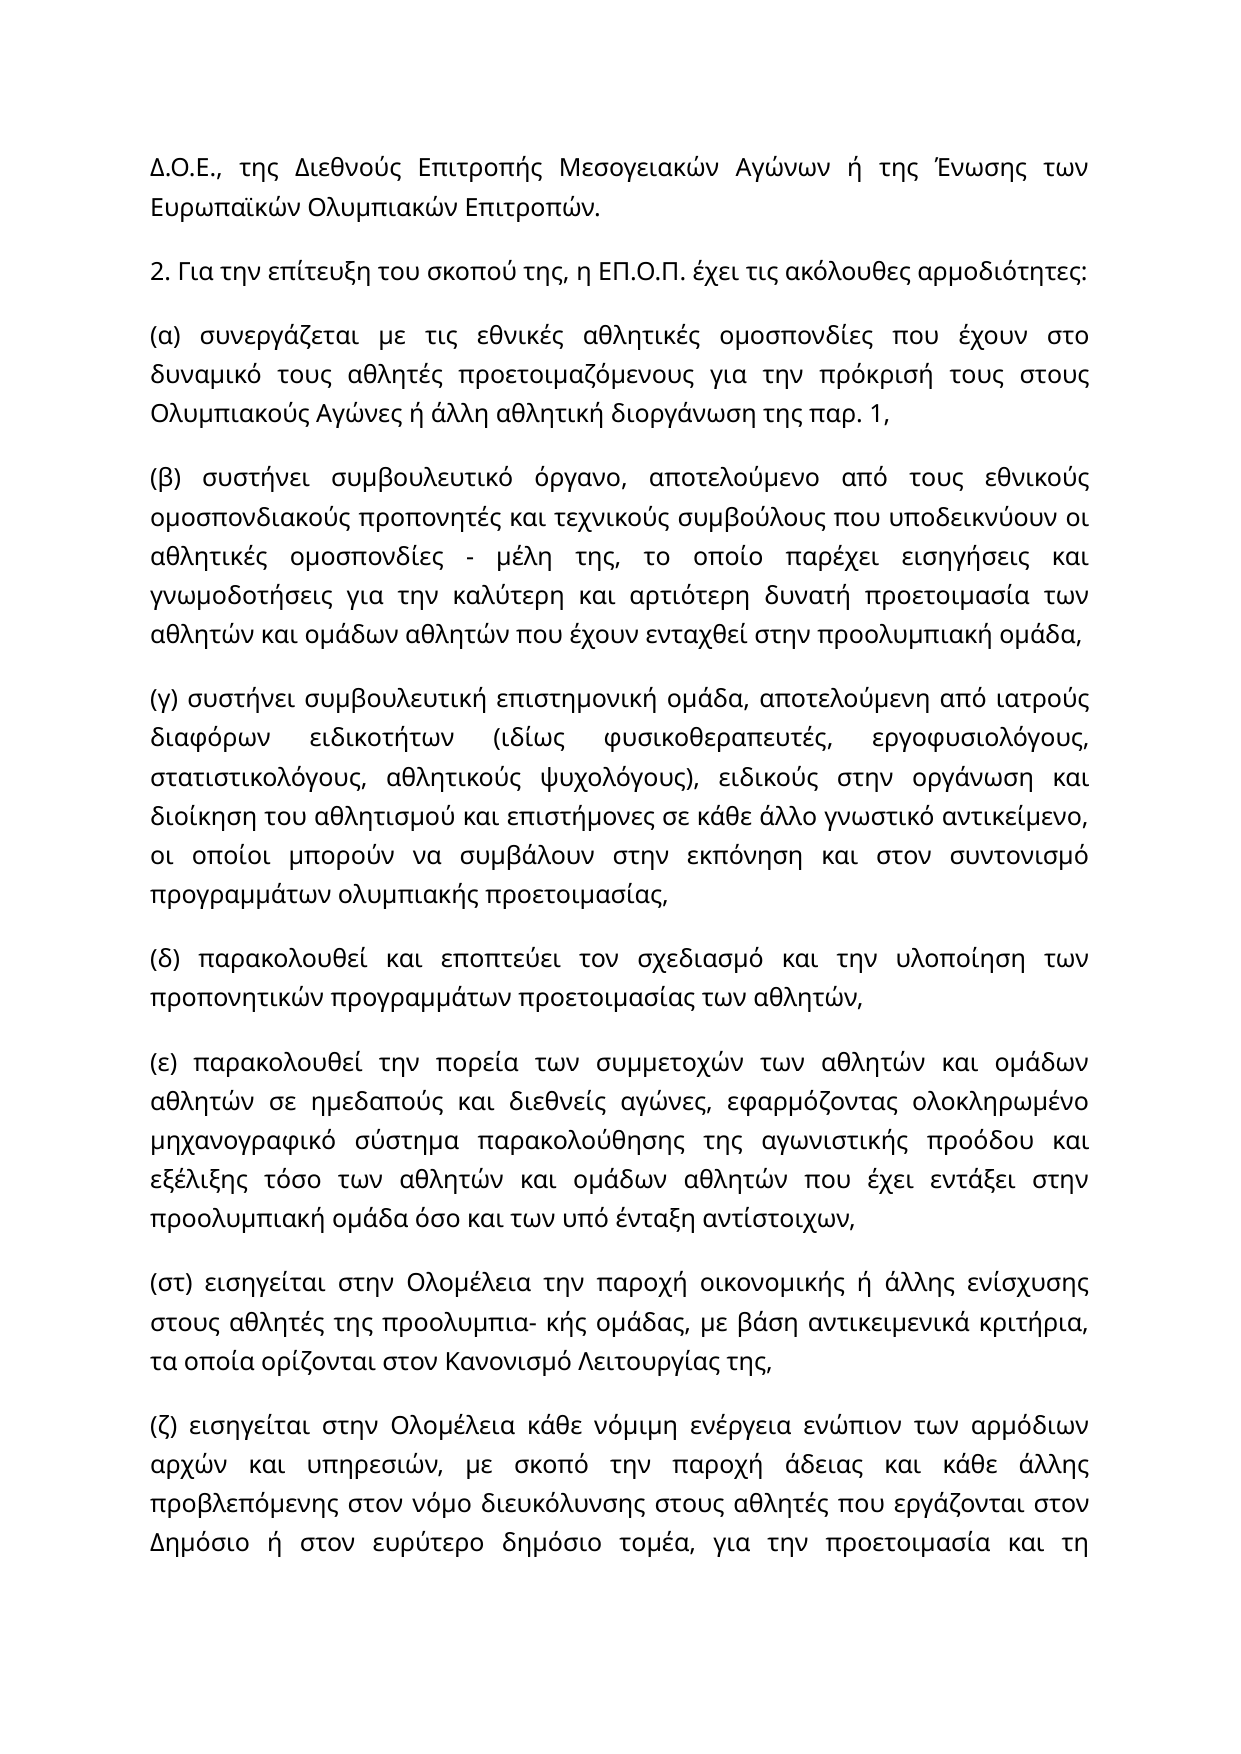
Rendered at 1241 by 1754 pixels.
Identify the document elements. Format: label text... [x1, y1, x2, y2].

text (δ) παρακολουθεί και εποπτεύει τον σχεδιασμό και την υλοποίηση των προπονητικών προγραμμάτων προετοιμασίας των αθλητών, [150, 941, 1090, 1014]
text (ζ) εισηγείται στην Ολομέλεια κάθε νόμιμη ενέργεια ενώπιον των αρμόδιων αρχών και υπηρεσιών, με σκοπό την παροχή άδειας και κάθε άλλης προβλεπόμενης στον νόμο διευκόλυνσης στους αθλητές που εργάζονται στον Δημόσιο ή στον ευρύτερο δημόσιο τομέα, για την προετοιμασία και τη [150, 1407, 1090, 1559]
text Δ.Ο.Ε., της Διεθνούς Επιτροπής Μεσογειακών Αγώνων ή της Ένωσης των Ευρωπαϊκών Ολυμπιακών Επιτροπών. [150, 150, 1090, 223]
text (γ) συστήνει συμβουλευτική επιστημονική ομάδα, αποτελούμενη από ιατρούς διαφόρων ειδικοτήτων (ιδίως φυσικοθεραπευτές, εργοφυσιολόγους, στατιστικολόγους, αθλητικούς ψυχολόγους), ειδικούς στην οργάνωση και διοίκηση του αθλητισμού και επιστήμονες σε κάθε άλλο γνωστικό αντικείμενο, οι οποίοι μπορούν να συμβάλουν στην εκπόνηση και στον συντονισμό προγραμμάτων ολυμπιακής προετοιμασίας, [150, 681, 1090, 911]
text (ε) παρακολουθεί την πορεία των συμμετοχών των αθλητών και ομάδων αθλητών σε ημεδαπούς και διεθνείς αγώνες, εφαρμόζοντας ολοκληρωμένο μηχανογραφικό σύστημα παρακολούθησης της αγωνιστικής προόδου και εξέλιξης τόσο των αθλητών και ομάδων αθλητών που έχει εντάξει στην προολυμπιακή ομάδα όσο και των υπό ένταξη αντίστοιχων, [150, 1044, 1090, 1235]
text (στ) εισηγείται στην Ολομέλεια την παροχή οικονομικής ή άλλης ενίσχυσης στους αθλητές της προολυμπια- κής ομάδας, με βάση αντικειμενικά κριτήρια, τα οποία ορίζονται στον Κανονισμό Λειτουργίας της, [150, 1265, 1090, 1377]
text 2. Για την επίτευξη του σκοπού της, η ΕΠ.Ο.Π. έχει τις ακόλουθες αρμοδιότητες: [150, 253, 1090, 287]
text (β) συστήνει συμβουλευτικό όργανο, αποτελούμενο από τους εθνικούς ομοσπονδιακούς προπονητές και τεχνικούς συμβούλους που υποδεικνύουν οι αθλητικές ομοσπονδίες - μέλη της, το οποίο παρέχει εισηγήσεις και γνωμοδοτήσεις για την καλύτερη και αρτιότερη δυνατή προετοιμασία των αθλητών και ομάδων αθλητών που έχουν ενταχθεί στην προολυμπιακή ομάδα, [150, 460, 1090, 651]
text (α) συνεργάζεται με τις εθνικές αθλητικές ομοσπονδίες που έχουν στο δυναμικό τους αθλητές προετοιμαζόμενους για την πρόκρισή τους στους Ολυμπιακούς Αγώνες ή άλλη αθλητική διοργάνωση της παρ. 1, [150, 317, 1090, 430]
